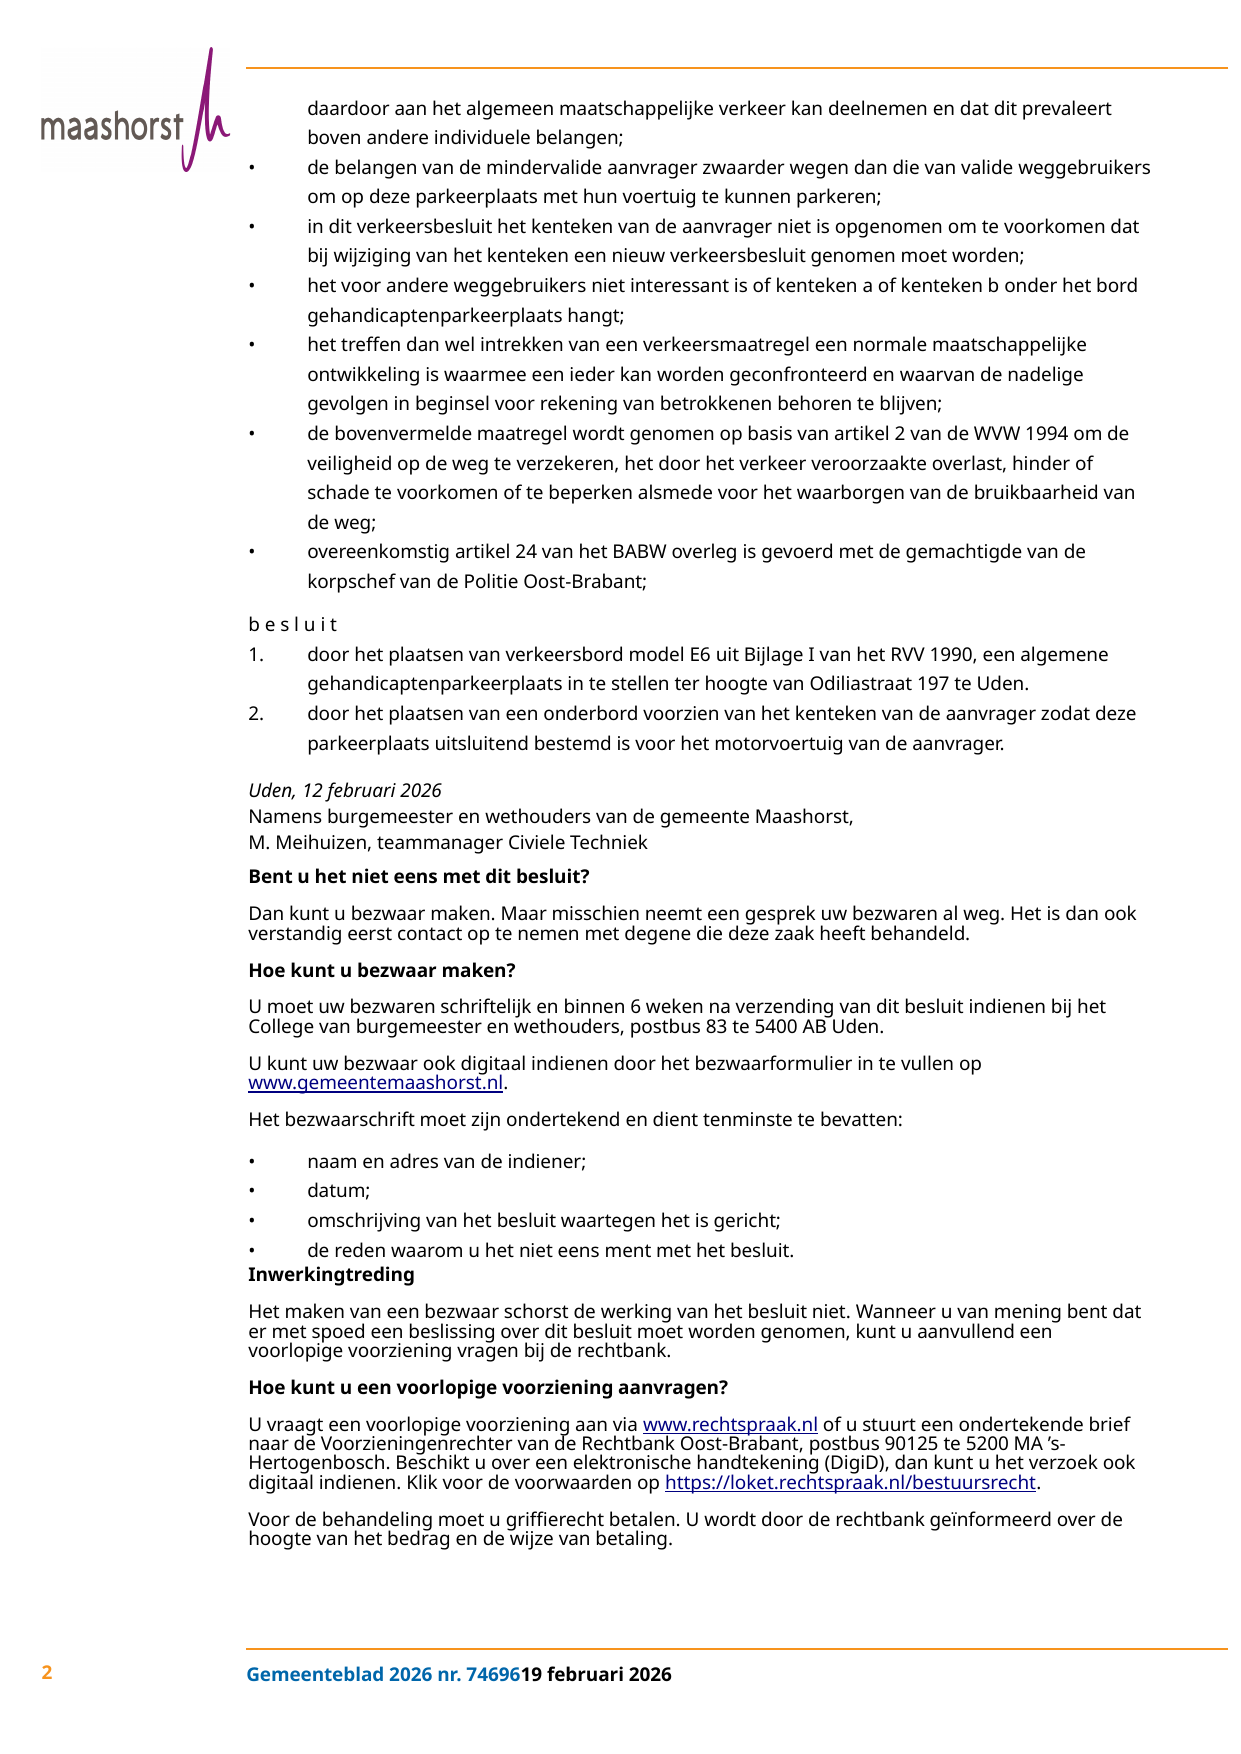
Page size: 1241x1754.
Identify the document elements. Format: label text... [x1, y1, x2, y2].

text Hoe kunt u bezwaar maken? [248, 962, 1152, 981]
text Voor de behandeling moet u griffierecht betalen. U wordt door de rechtbank geïnformeerd over de hoogte van het bedrag en de wijze van betaling. [248, 1511, 1152, 1549]
text Bent u het niet eens met dit besluit? [248, 868, 1152, 888]
text U vraagt een voorlopige voorziening aan via www.rechtspraak.nl of u stuurt een ondertekende brief naar de Voorzieningenrechter van de Rechtbank Oost-Brabant, postbus 90125 te 5200 MA ’s-Hertogenbosch. Beschikt u over een elektronische handtekening (DigiD), dan kunt u het verzoek ook digitaal indienen. Klik voor de voorwaarden op https://loket.rechtspraak.nl/bestuursrecht. [248, 1416, 1152, 1493]
text Dan kunt u bezwaar maken. Maar misschien neemt een gesprek uw bezwaren al weg. Het is dan ook verstandig eerst contact op te nemen met degene die deze zaak heeft behandeld. [248, 905, 1152, 944]
list in dit verkeersbesluit het kenteken van de aanvrager niet is opgenomen om te voorkomen dat bij wijziging van het kenteken een nieuw verkeersbesluit genomen moet worden; [248, 213, 1152, 268]
list de bovenvermelde maatregel wordt genomen op basis van artikel 2 van de WVW 1994 om de veiligheid op de weg te verzekeren, het door het verkeer veroorzaakte overlast, hinder of schade te voorkomen of te beperken alsmede voor het waarborgen van de bruikbaarheid van de weg; [248, 420, 1152, 535]
text M. Meihuizen, teammanager Civiele Techniek [248, 829, 1152, 855]
text U kunt uw bezwaar ook digitaal indienen door het bezwaarformulier in te vullen op www.gemeentemaashorst.nl. [248, 1055, 1152, 1093]
list daardoor aan het algemeen maatschappelijke verkeer kan deelnemen en dat dit prevaleert boven andere individuele belangen; [248, 95, 1152, 150]
list door het plaatsen van een onderbord voorzien van het kenteken van de aanvrager zodat deze parkeerplaats uitsluitend bestemd is voor het motorvoertuig van de aanvrager. [248, 700, 1152, 755]
list door het plaatsen van verkeersbord model E6 uit Bijlage I van het RVV 1990, een algemene gehandicaptenparkeerplaats in te stellen ter hoogte van Odiliastraat 197 te Uden. [248, 641, 1152, 696]
text b e s l u i t [248, 611, 1152, 637]
list naam en adres van de indiener; [248, 1148, 1152, 1174]
text Het bezwaarschrift moet zijn ondertekend en dient tenminste te bevatten: [248, 1111, 1152, 1130]
text Namens burgemeester en wethouders van de gemeente Maashorst, [248, 803, 1152, 829]
text Hoe kunt u een voorlopige voorziening aanvragen? [248, 1379, 1152, 1398]
text Uden, 12 februari 2026 [248, 777, 1152, 803]
list datum; [248, 1178, 1152, 1203]
picture [41, 47, 231, 172]
text Het maken van een bezwaar schorst de werking van het besluit niet. Wanneer u van mening bent dat er met spoed een beslissing over dit besluit moet worden genomen, kunt u aanvullend een voorlopige voorziening vragen bij de rechtbank. [248, 1303, 1152, 1361]
list het voor andere weggebruikers niet interessant is of kenteken a of kenteken b onder het bord gehandicaptenparkeerplaats hangt; [248, 272, 1152, 328]
text U moet uw bezwaren schriftelijk en binnen 6 weken na verzending van dit besluit indienen bij het College van burgemeester en wethouders, postbus 83 te 5400 AB Uden. [248, 998, 1152, 1037]
list de belangen van de mindervalide aanvrager zwaarder wegen dan die van valide weggebruikers om op deze parkeerplaats met hun voertuig te kunnen parkeren; [248, 154, 1152, 209]
list omschrijving van het besluit waartegen het is gericht; [248, 1207, 1152, 1233]
list overeenkomstig artikel 24 van het BABW overleg is gevoerd met de gemachtigde van de korpschef van de Politie Oost-Brabant; [248, 538, 1152, 594]
list de reden waarom u het niet eens ment met het besluit. [248, 1237, 1152, 1262]
text Inwerkingtreding [248, 1266, 1152, 1286]
list het treffen dan wel intrekken van een verkeersmaatregel een normale maatschappelijke ontwikkeling is waarmee een ieder kan worden geconfronteerd en waarvan de nadelige gevolgen in beginsel voor rekening van betrokkenen behoren te blijven; [248, 331, 1152, 416]
